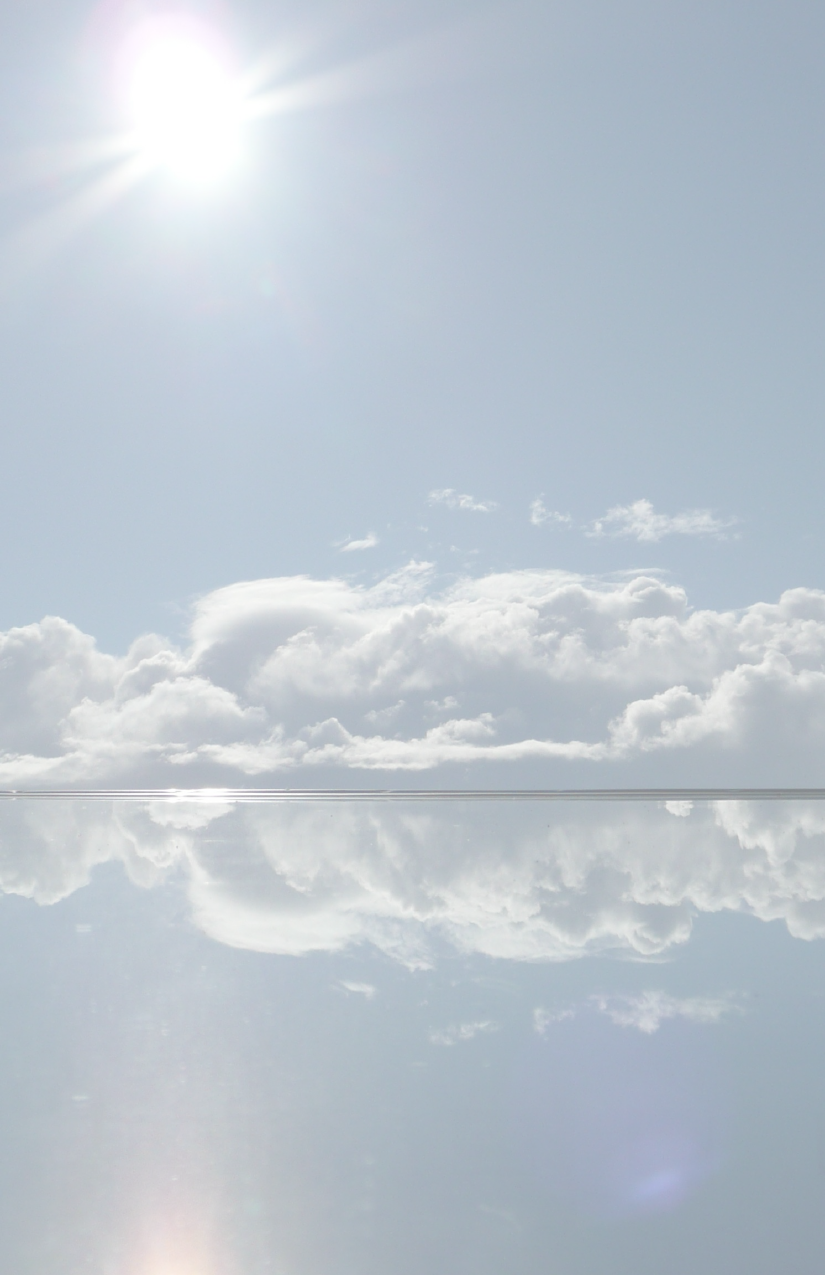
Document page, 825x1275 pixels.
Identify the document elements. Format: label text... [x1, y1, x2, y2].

list Then what kind of book is it—a good book, or a bad book? [0, 0, 825, 1275]
